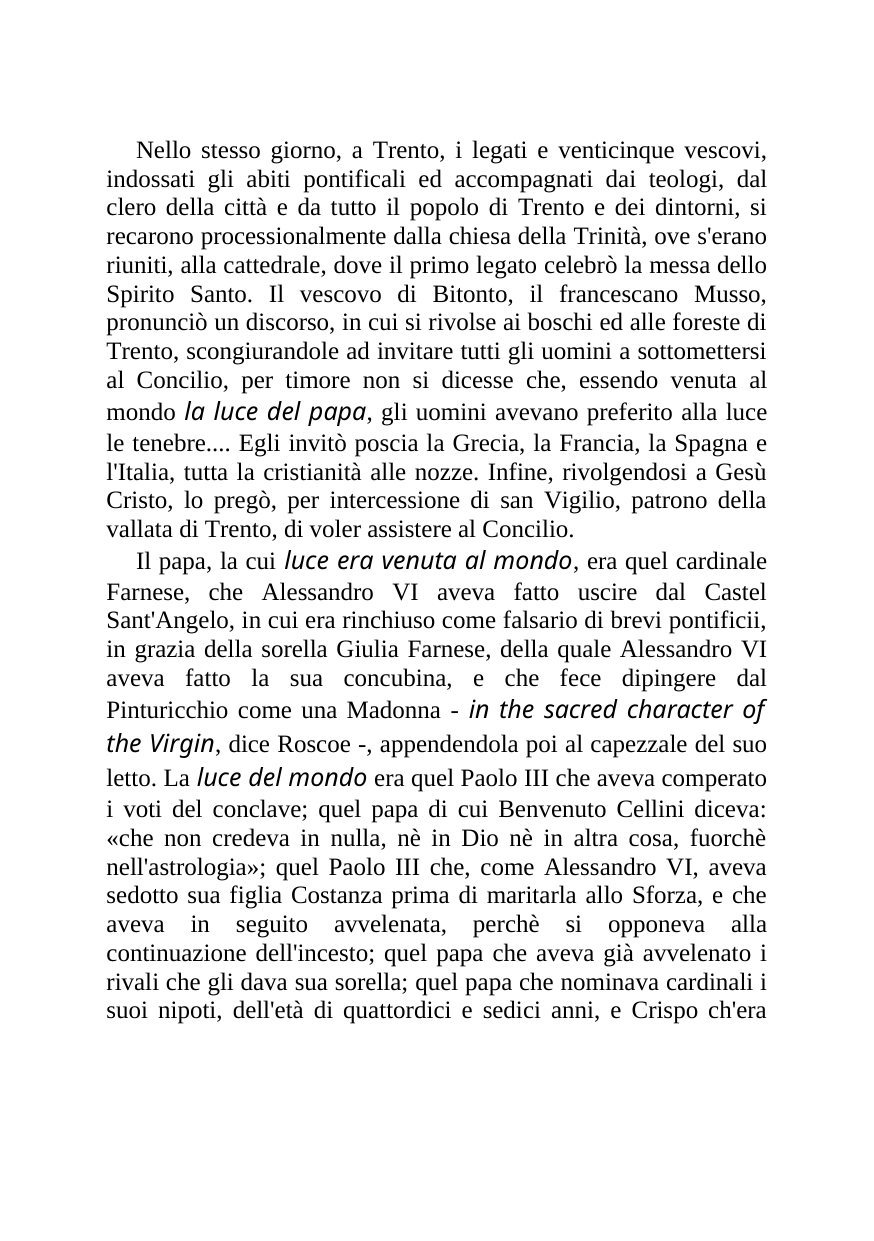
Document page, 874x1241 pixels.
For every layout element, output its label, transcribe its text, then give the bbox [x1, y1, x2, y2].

text Nello stesso giorno, a Trento, i legati e venticinque vescovi, indossati gli abiti pontificali ed accompagnati dai teologi, dal clero della città e da tutto il popolo di Trento e dei dintorni, si recarono processionalmente dalla chiesa della Trinità, ove s'erano riuniti, alla cattedrale, dove il primo legato celebrò la messa dello Spirito Santo. Il vescovo di Bitonto, il francescano Musso, pronunciò un discorso, in cui si rivolse ai boschi ed alle foreste di Trento, scongiurandole ad invitare tutti gli uomini a sottomettersi al Concilio, per timore non si dicesse che, essendo venuta al mondo la luce del papa, gli uomini avevano preferito alla luce le tenebre.... Egli invitò poscia la Grecia, la Francia, la Spagna e l'Italia, tutta la cristianità alle nozze. Infine, rivolgendosi a Gesù Cristo, lo pregò, per intercessione di san Vigilio, patrono della vallata di Trento, di voler assistere al Concilio. [106, 135, 768, 543]
text Il papa, la cui luce era venuta al mondo, era quel cardinale Farnese, che Alessandro VI aveva fatto uscire dal Castel Sant'Angelo, in cui era rinchiuso come falsario di brevi pontificii, in grazia della sorella Giulia Farnese, della quale Alessandro VI aveva fatto la sua concubina, e che fece dipingere dal Pinturicchio come una Madonna - in the sacred character of the Virgin, dice Roscoe -, appendendola poi al capezzale del suo letto. La luce del mondo era quel Paolo III che aveva comperato i voti del conclave; quel papa di cui Benvenuto Cellini diceva: «che non credeva in nulla, nè in Dio nè in altra cosa, fuorchè nell'astrologia»; quel Paolo III che, come Alessandro VI, aveva sedotto sua figlia Costanza prima di maritarla allo Sforza, e che aveva in seguito avvelenata, perchè si opponeva alla continuazione dell'incesto; quel papa che aveva già avvelenato i rivali che gli dava sua sorella; quel papa che nominava cardinali i suoi nipoti, dell'età di quattordici e sedici anni, e Crispo ch'era [106, 543, 768, 1024]
